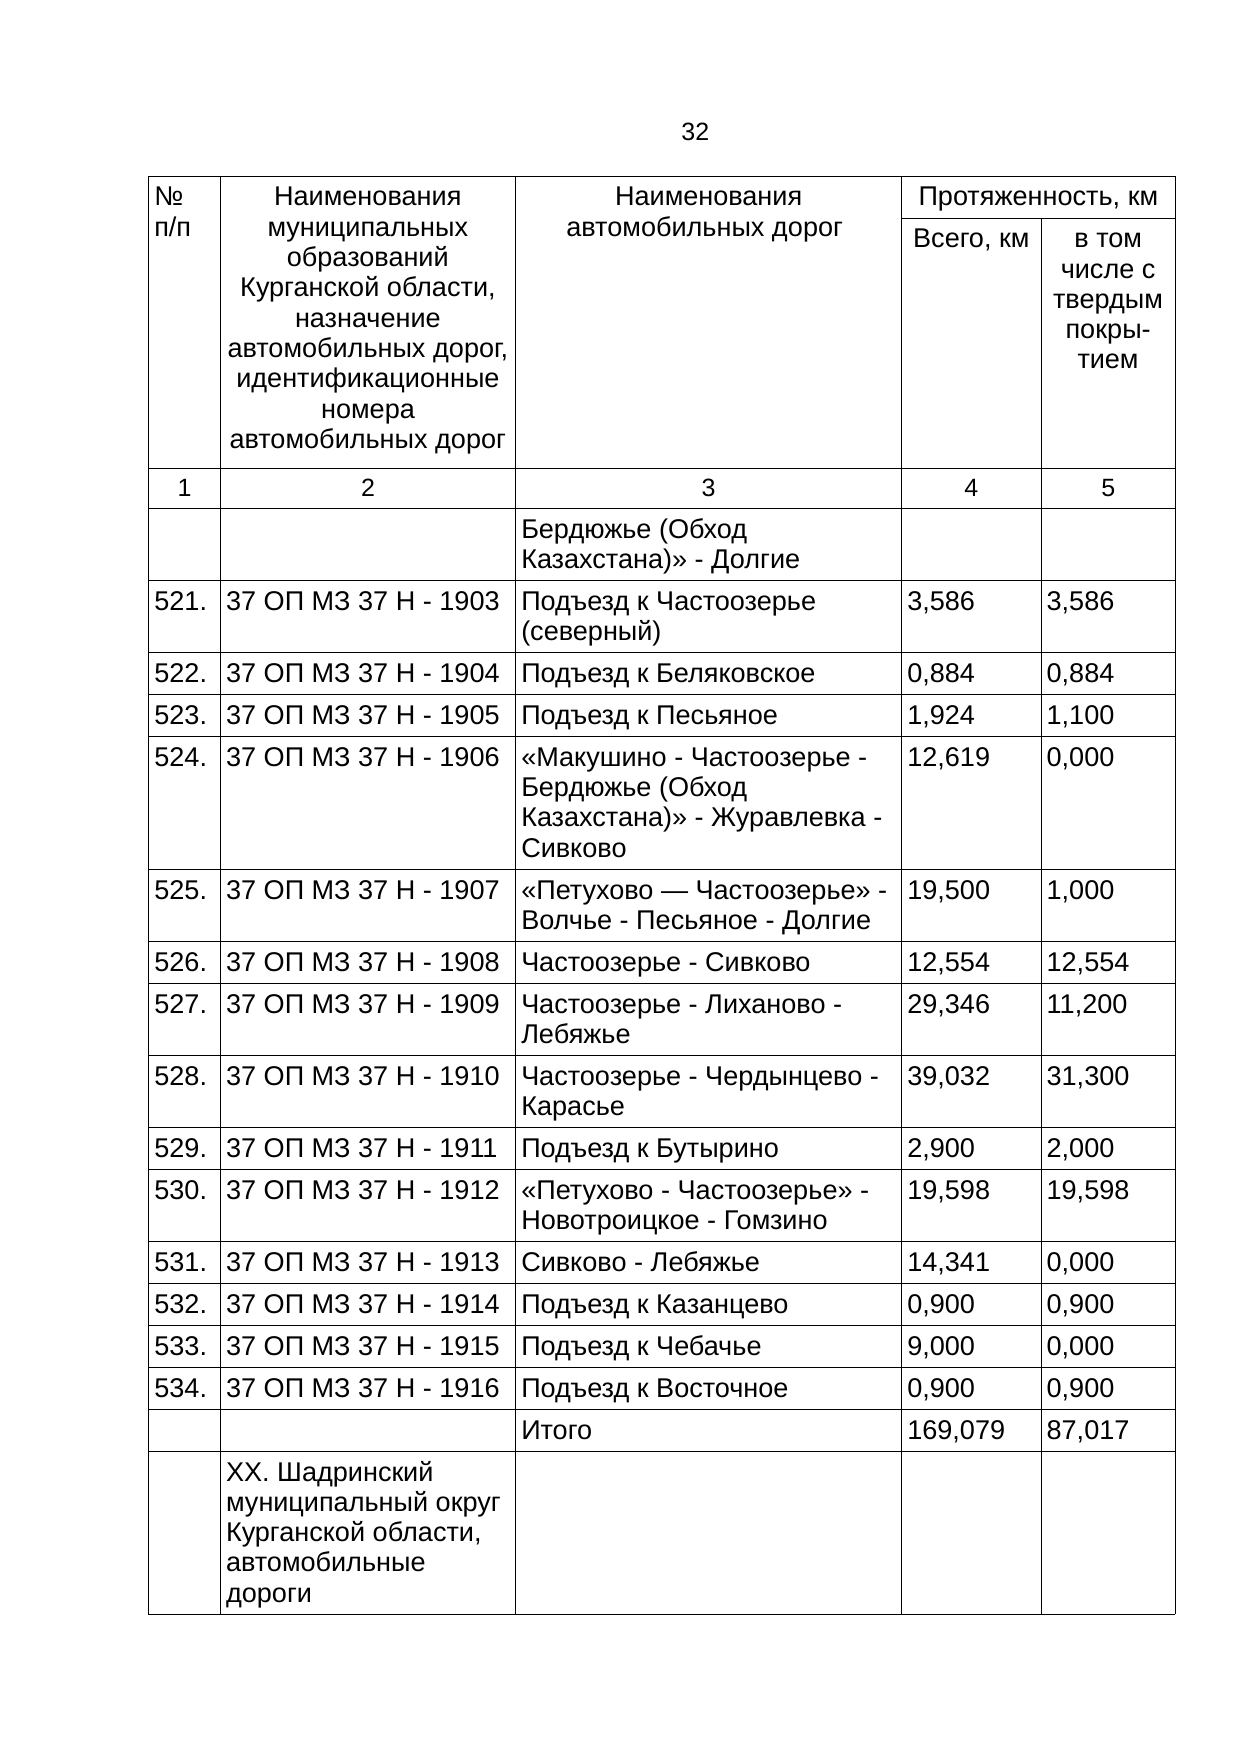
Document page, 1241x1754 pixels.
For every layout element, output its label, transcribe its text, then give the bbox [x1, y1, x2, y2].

table_cell 1,000 [1042, 870, 1175, 941]
table_cell 524. [149, 737, 220, 869]
table_header Наименования муниципальных образований Курганской области, назначение автомобильных дорог, идентификационные номера автомобильных дорог [221, 177, 515, 468]
table_cell 521. [149, 581, 220, 652]
table_cell 37 ОП МЗ 37 Н - 1905 [221, 695, 515, 736]
table_cell 169,079 [902, 1410, 1041, 1451]
table_cell 0,900 [1042, 1284, 1175, 1325]
table_cell 1,924 [902, 695, 1041, 736]
table_cell 19,598 [902, 1170, 1041, 1241]
table_cell [221, 1410, 515, 1451]
table_cell [149, 509, 220, 580]
table_cell [1042, 1452, 1175, 1614]
table_cell 0,884 [1042, 653, 1175, 694]
table_cell 0,000 [1042, 1242, 1175, 1283]
table_header № п/п [149, 177, 220, 468]
table_cell Подъезд к Бутырино [516, 1128, 901, 1169]
table_cell [516, 1452, 901, 1614]
table_cell 12,554 [902, 942, 1041, 983]
table_cell 0,900 [1042, 1368, 1175, 1409]
table_cell 37 ОП МЗ 37 Н - 1911 [221, 1128, 515, 1169]
table_cell 0,000 [1042, 1326, 1175, 1367]
table_cell 37 ОП МЗ 37 Н - 1903 [221, 581, 515, 652]
table_cell [149, 1452, 220, 1614]
table_cell 525. [149, 870, 220, 941]
table_cell 12,554 [1042, 942, 1175, 983]
table_cell [902, 1452, 1041, 1614]
table_cell 12,619 [902, 737, 1041, 869]
table_cell [221, 509, 515, 580]
table_cell 0,900 [902, 1368, 1041, 1409]
table_cell 39,032 [902, 1056, 1041, 1127]
table_cell 2,000 [1042, 1128, 1175, 1169]
table_cell 9,000 [902, 1326, 1041, 1367]
table_cell Подъезд к Казанцево [516, 1284, 901, 1325]
table_cell 522. [149, 653, 220, 694]
table_cell 3 [516, 469, 901, 508]
table_cell [902, 509, 1041, 580]
table_cell [149, 1410, 220, 1451]
table_cell 37 ОП МЗ 37 Н - 1908 [221, 942, 515, 983]
table_cell 37 ОП МЗ 37 Н - 1915 [221, 1326, 515, 1367]
table_cell Частоозерье - Лиханово - Лебяжье [516, 984, 901, 1055]
table_cell 1,100 [1042, 695, 1175, 736]
table_cell 527. [149, 984, 220, 1055]
table_cell 37 ОП МЗ 37 Н - 1916 [221, 1368, 515, 1409]
table_cell 4 [902, 469, 1041, 508]
table_cell «Макушино - Частоозерье - Бердюжье (Обход Казахстана)» - Журавлевка - Сивково [516, 737, 901, 869]
table_cell Подъезд к Частоозерье (северный) [516, 581, 901, 652]
table_cell 29,346 [902, 984, 1041, 1055]
table_cell 532. [149, 1284, 220, 1325]
table_cell 37 ОП МЗ 37 Н - 1912 [221, 1170, 515, 1241]
table_cell 0,900 [902, 1284, 1041, 1325]
table_cell Всего, км [902, 219, 1041, 468]
table_cell 37 ОП МЗ 37 Н - 1910 [221, 1056, 515, 1127]
table_cell [1042, 509, 1175, 580]
table_cell 528. [149, 1056, 220, 1127]
table_cell 87,017 [1042, 1410, 1175, 1451]
table_cell 526. [149, 942, 220, 983]
table_cell Сивково - Лебяжье [516, 1242, 901, 1283]
table_cell 3,586 [1042, 581, 1175, 652]
table_cell 5 [1042, 469, 1175, 508]
table_cell Подъезд к Песьяное [516, 695, 901, 736]
table_cell Частоозерье - Сивково [516, 942, 901, 983]
table_cell 31,300 [1042, 1056, 1175, 1127]
table_cell Подъезд к Беляковское [516, 653, 901, 694]
table_cell 523. [149, 695, 220, 736]
table_cell 0,000 [1042, 737, 1175, 869]
table_cell в том числе с твердым покры-тием [1042, 219, 1175, 468]
table_cell 533. [149, 1326, 220, 1367]
table_header Протяженность, км [902, 177, 1175, 217]
table_cell Частоозерье - Чердынцево - Карасье [516, 1056, 901, 1127]
table_cell 19,500 [902, 870, 1041, 941]
table_cell 534. [149, 1368, 220, 1409]
table_cell 19,598 [1042, 1170, 1175, 1241]
table_cell 37 ОП МЗ 37 Н - 1907 [221, 870, 515, 941]
table_cell 14,341 [902, 1242, 1041, 1283]
table_cell 2,900 [902, 1128, 1041, 1169]
table_cell 37 ОП МЗ 37 Н - 1913 [221, 1242, 515, 1283]
table_cell Подъезд к Восточное [516, 1368, 901, 1409]
table_cell 0,884 [902, 653, 1041, 694]
table_cell «Петухово - Частоозерье» - Новотроицкое - Гомзино [516, 1170, 901, 1241]
table_cell 37 ОП МЗ 37 Н - 1914 [221, 1284, 515, 1325]
table_cell «Петухово — Частоозерье» - Волчье - Песьяное - Долгие [516, 870, 901, 941]
table_cell 530. [149, 1170, 220, 1241]
table_cell Итого [516, 1410, 901, 1451]
table_cell 11,200 [1042, 984, 1175, 1055]
table_cell 2 [221, 469, 515, 508]
table_cell XX. Шадринский муниципальный округ Курганской области, автомобильные дороги [221, 1452, 515, 1614]
table_cell 531. [149, 1242, 220, 1283]
table_cell 37 ОП МЗ 37 Н - 1909 [221, 984, 515, 1055]
table_cell 37 ОП МЗ 37 Н - 1904 [221, 653, 515, 694]
table_header Наименования автомобильных дорог [516, 177, 901, 468]
table_cell 1 [149, 469, 220, 508]
table_cell 37 ОП МЗ 37 Н - 1906 [221, 737, 515, 869]
table_cell 3,586 [902, 581, 1041, 652]
table_cell - Бердюжье (Обход Казахстана)» - Долгие [516, 509, 901, 580]
table_cell 529. [149, 1128, 220, 1169]
table_cell Подъезд к Чебачье [516, 1326, 901, 1367]
